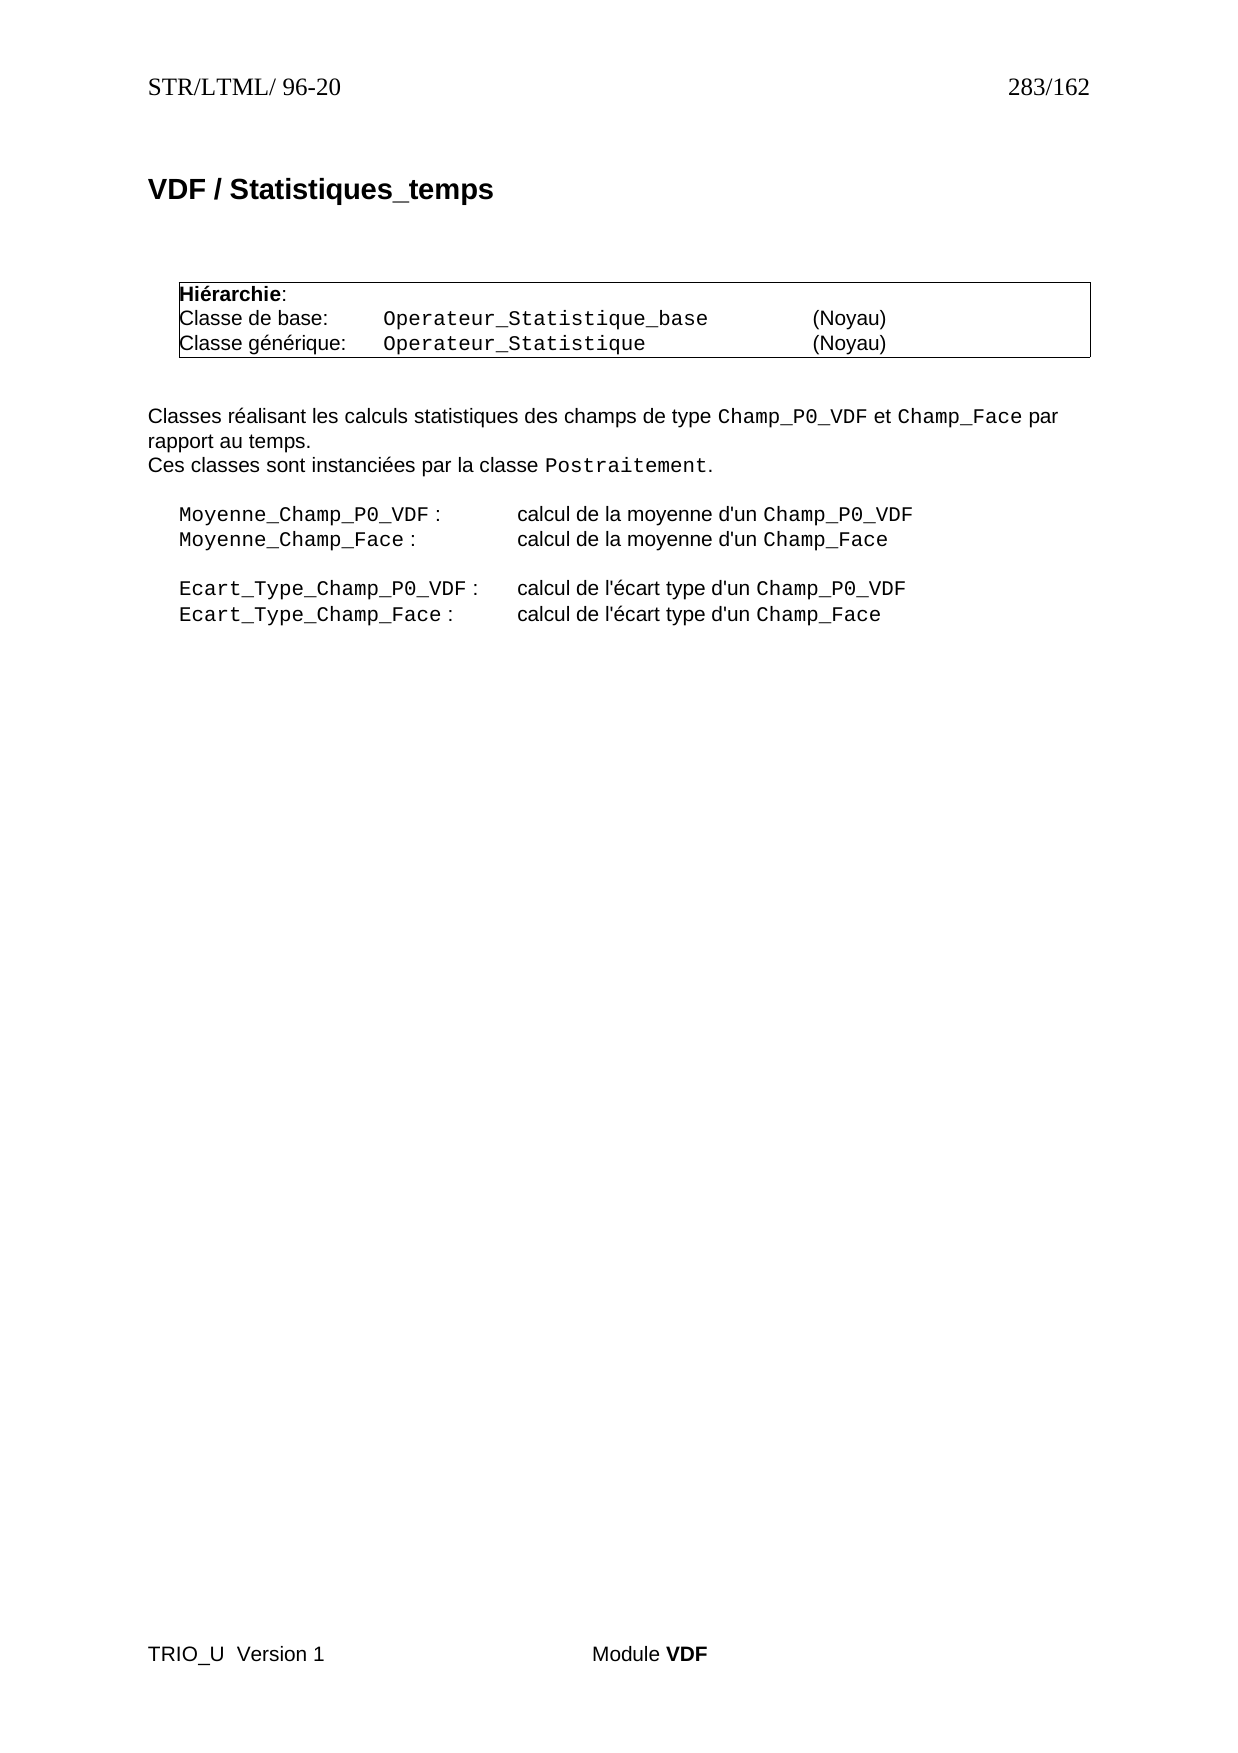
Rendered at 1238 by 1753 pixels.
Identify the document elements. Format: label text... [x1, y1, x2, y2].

text Ecart_Type_Champ_P0_VDF : calcul de l'écart type d'un Champ_P0_VDF [179, 577, 1090, 602]
text Moyenne_Champ_P0_VDF : calcul de la moyenne d'un Champ_P0_VDF [179, 502, 1090, 528]
text Ecart_Type_Champ_Face : calcul de l'écart type d'un Champ_Face [179, 602, 1090, 628]
text Classes réalisant les calculs statistiques des champs de type Champ_P0_VDF et Champ_Face par rapport au temps. [148, 404, 1090, 453]
text Ces classes sont instanciées par la classe Postraitement. [148, 453, 1090, 479]
text Classe de base: Operateur_Statistique_base (Noyau) [180, 306, 1090, 331]
text Classe générique: Operateur_Statistique (Noyau) [180, 331, 1090, 357]
text Hiérarchie: [180, 283, 1090, 306]
subtitle VDF / Statistiques_temps [148, 173, 1090, 205]
text Moyenne_Champ_Face : calcul de la moyenne d'un Champ_Face [179, 528, 1090, 553]
